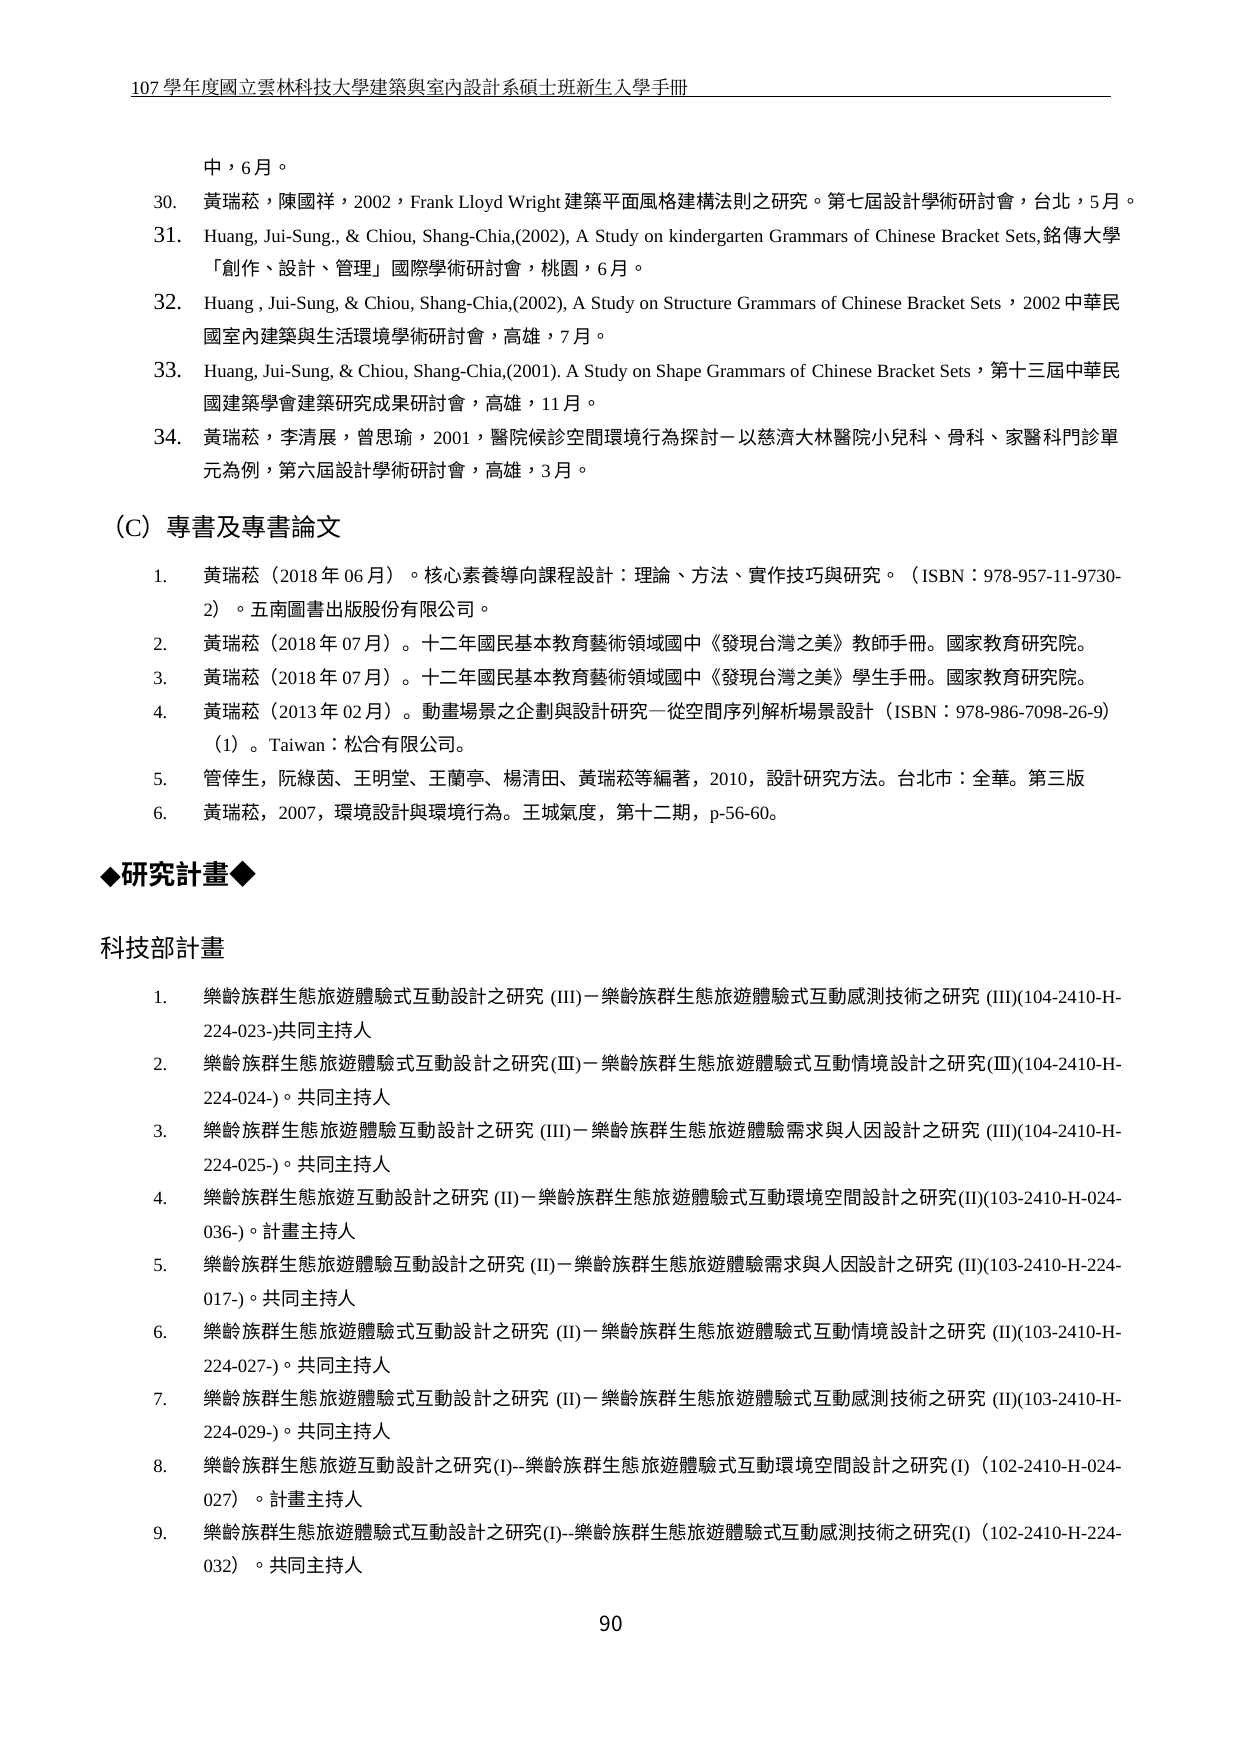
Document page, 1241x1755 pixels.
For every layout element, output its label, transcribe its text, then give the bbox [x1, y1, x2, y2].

list 樂齡族群生態旅遊體驗式互動設計之研究 (II)－樂齡族群生態旅遊體驗式互動感測技術之研究 (II)(103-2410-H-224-029-)。共同主持人 [153, 1379, 1122, 1446]
text 科技部計畫 [100, 931, 1122, 964]
list 黃瑞菘（2018年07月）。十二年國民基本教育藝術領域國中《發現台灣之美》學生手冊。國家教育研究院。 [153, 658, 1122, 691]
list 樂齡族群生態旅遊體驗互動設計之研究 (II)－樂齡族群生態旅遊體驗需求與人因設計之研究 (II)(103-2410-H-224-017-)。共同主持人 [153, 1245, 1122, 1312]
list 黃瑞菘（2018年07月）。十二年國民基本教育藝術領域國中《發現台灣之美》教師手冊。國家教育研究院。 [153, 623, 1122, 657]
list 樂齡族群生態旅遊體驗式互動設計之研究 (III)－樂齡族群生態旅遊體驗式互動感測技術之研究 (III)(104-2410-H-224-023-)共同主持人 [153, 977, 1122, 1044]
list 黃瑞菘，陳國祥，2002，Frank Lloyd Wright建築平面風格建構法則之研究。第七屆設計學術研討會，台北，5月。 [153, 182, 1122, 215]
list Huang, Jui-Sung, & Chiou, Shang-Chia,(2001). A Study on Shape Grammars of Chinese Bracket Sets，第十三屆中華民國建築學會建築研究成果研討會，高雄，11月。 [153, 351, 1122, 417]
list 中，6月。 [153, 148, 1122, 181]
list Huang, Jui-Sung., & Chiou, Shang-Chia,(2002), A Study on kindergarten Grammars of Chinese Bracket Sets,銘傳大學「創作、設計、管理」國際學術研討會，桃園，6月。 [153, 216, 1122, 282]
list 管倖生，阮綠茵、王明堂、王蘭亭、楊清田、黃瑞菘等編著，2010，設計研究方法。台北市：全華。第三版 [153, 759, 1122, 792]
list 黄瑞菘（2018年06月）。核心素養導向課程設計：理論、方法、實作技巧與研究。（ISBN：978-957-11-9730-2）。五南圖書出版股份有限公司。 [153, 556, 1122, 623]
list 黃瑞菘，李清展，曾思瑜，2001，醫院候診空間環境行為探討－以慈濟大林醫院小兒科、骨科、家醫科門診單元為例，第六屆設計學術研討會，高雄，3月。 [153, 418, 1122, 484]
text ◆研究計畫◆ [100, 853, 1122, 892]
list 樂齡族群生態旅遊體驗式互動設計之研究 (II)－樂齡族群生態旅遊體驗式互動情境設計之研究 (II)(103-2410-H-224-027-)。共同主持人 [153, 1312, 1122, 1379]
list 黃瑞菘（2013年02月）。動畫場景之企劃與設計研究—從空間序列解析場景設計（ISBN：978-986-7098-26-9）（1）。Taiwan：松合有限公司。 [153, 692, 1122, 758]
list Huang , Jui-Sung, & Chiou, Shang-Chia,(2002), A Study on Structure Grammars of Chinese Bracket Sets，2002中華民國室內建築與生活環境學術研討會，高雄，7月。 [153, 283, 1122, 350]
list 樂齡族群生態旅遊體驗式互動設計之研究(I)--樂齡族群生態旅遊體驗式互動感測技術之研究(I)（102-2410-H-224-032）。共同主持人 [153, 1513, 1122, 1579]
text （C）專書及專書論文 [100, 509, 1122, 543]
list 樂齡族群生態旅遊互動設計之研究 (II)－樂齡族群生態旅遊體驗式互動環境空間設計之研究(II)(103-2410-H-024-036-)。計畫主持人 [153, 1178, 1122, 1245]
list 樂齡族群生態旅遊體驗互動設計之研究 (III)－樂齡族群生態旅遊體驗需求與人因設計之研究 (III)(104-2410-H-224-025-)。共同主持人 [153, 1111, 1122, 1178]
list 黃瑞菘，2007，環境設計與環境行為。王城氣度，第十二期，p-56-60。 [153, 793, 1122, 826]
list 樂齡族群生態旅遊互動設計之研究(I)--樂齡族群生態旅遊體驗式互動環境空間設計之研究(I)（102-2410-H-024-027）。計畫主持人 [153, 1446, 1122, 1513]
list 樂齡族群生態旅遊體驗式互動設計之研究(Ⅲ)－樂齡族群生態旅遊體驗式互動情境設計之研究(Ⅲ)(104-2410-H-224-024-)。共同主持人 [153, 1044, 1122, 1111]
